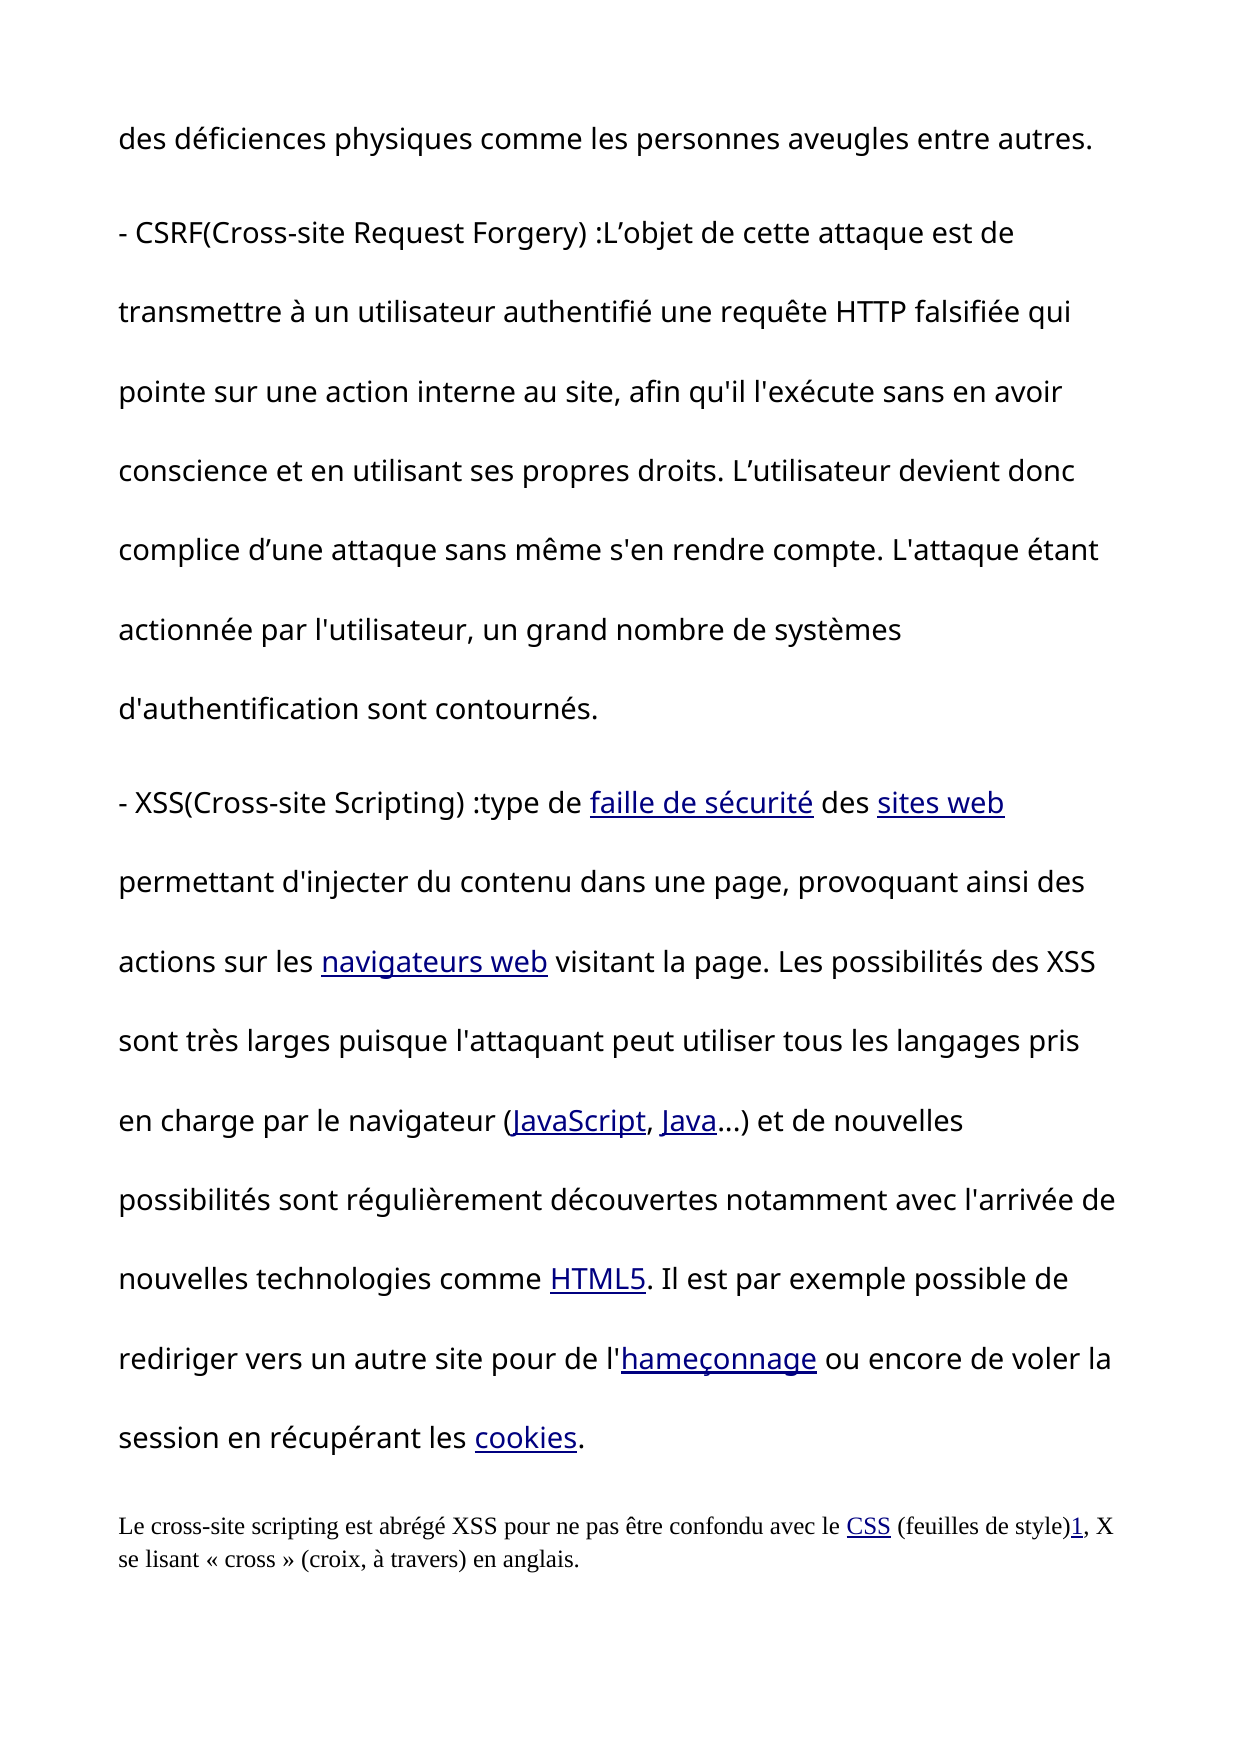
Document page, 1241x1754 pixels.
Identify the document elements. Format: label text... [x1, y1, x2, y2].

text - XSS(Cross-site Scripting) :type de faille de sécurité des sites web permettant d'injecter du contenu dans une page, provoquant ainsi des actions sur les navigateurs web visitant la page. Les possibilités des XSS sont très larges puisque l'attaquant peut utiliser tous les langages pris en charge par le navigateur (JavaScript, Java...) et de nouvelles possibilités sont régulièrement découvertes notamment avec l'arrivée de nouvelles technologies comme HTML5. Il est par exemple possible de rediriger vers un autre site pour de l'hameçonnage ou encore de voler la session en récupérant les cookies. [118, 782, 1122, 1457]
text - CSRF(Cross-site Request Forgery) :L’objet de cette attaque est de transmettre à un utilisateur authentifié une requête HTTP falsifiée qui pointe sur une action interne au site, afin qu'il l'exécute sans en avoir conscience et en utilisant ses propres droits. L’utilisateur devient donc complice d’une attaque sans même s'en rendre compte. L'attaque étant actionnée par l'utilisateur, un grand nombre de systèmes d'authentification sont contournés. [118, 212, 1122, 728]
text Le cross-site scripting est abrégé XSS pour ne pas être confondu avec le CSS (feuilles de style)1, X se lisant « cross » (croix, à travers) en anglais. [118, 1511, 1122, 1573]
text des déficiences physiques comme les personnes aveugles entre autres. [118, 118, 1122, 158]
